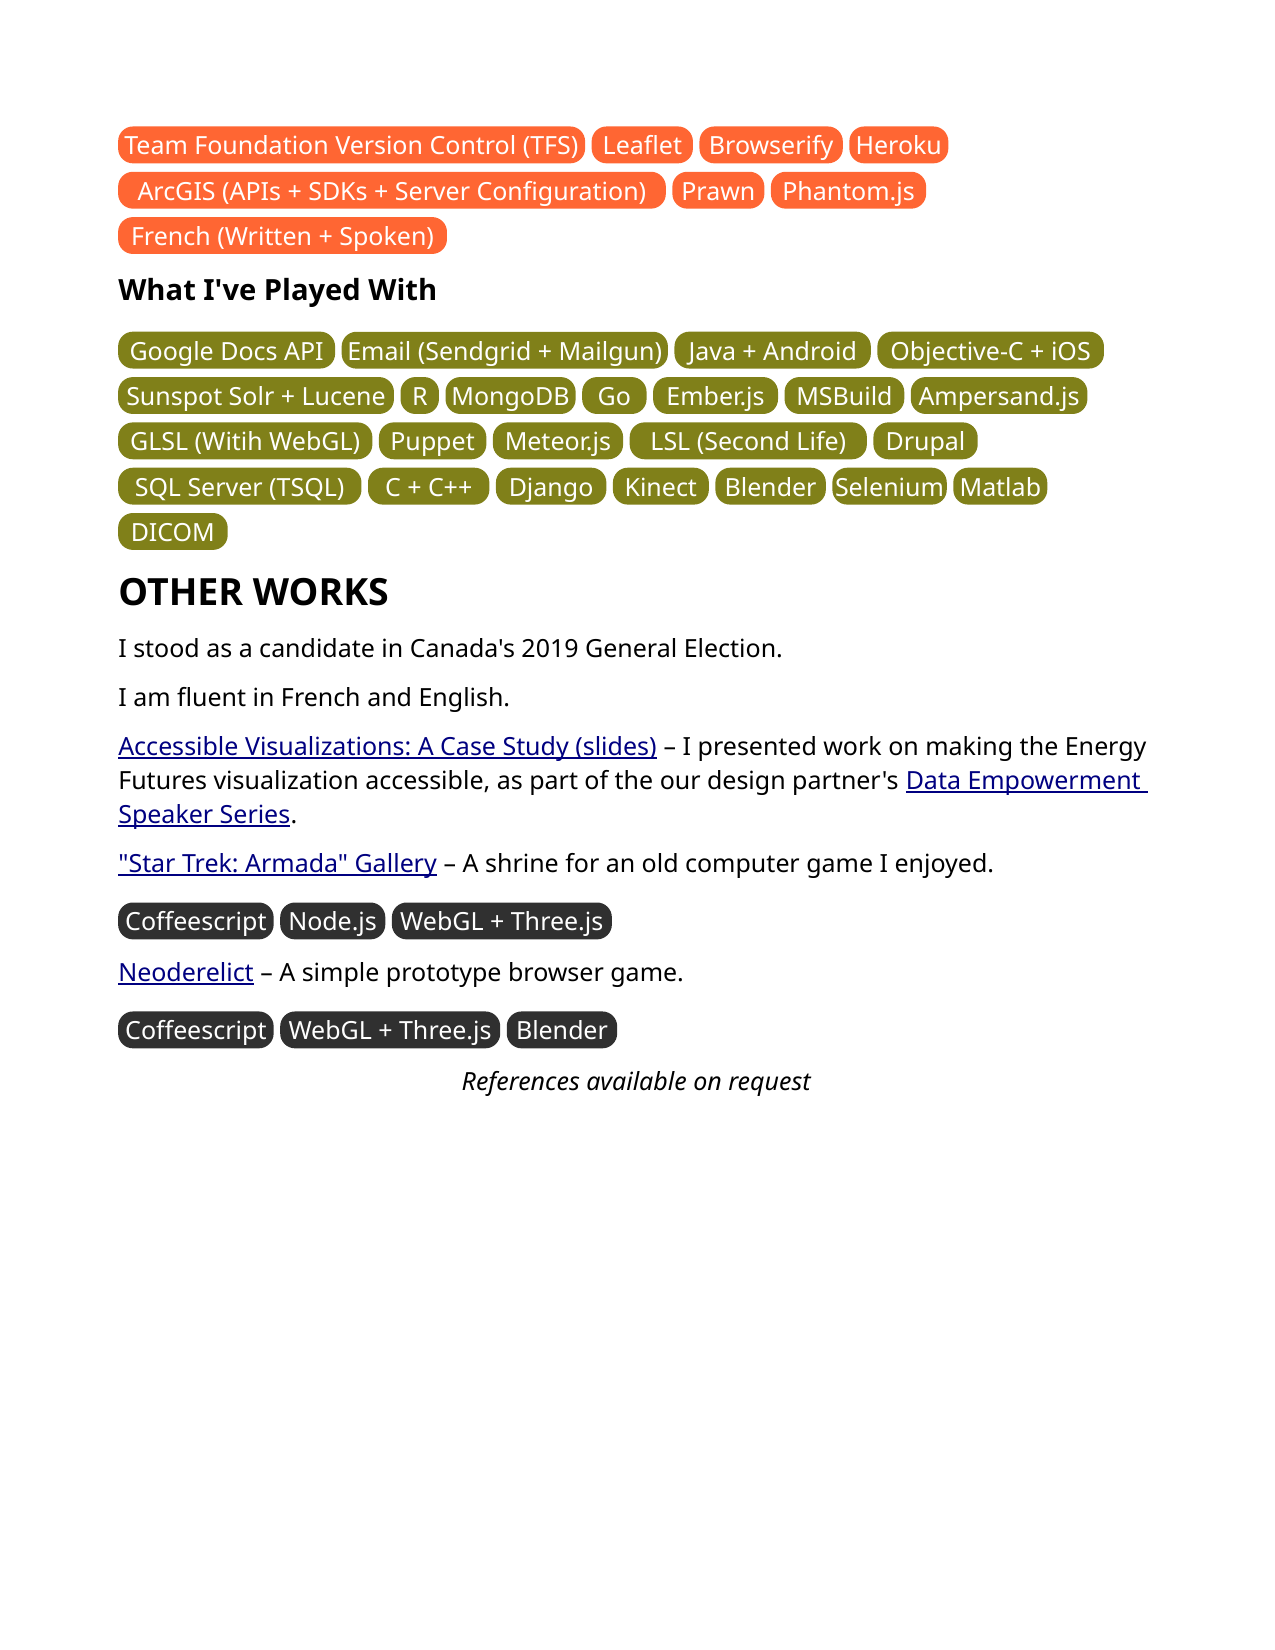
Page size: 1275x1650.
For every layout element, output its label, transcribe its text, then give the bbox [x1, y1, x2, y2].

subtitle OTHER WORKS [118, 565, 1157, 616]
text I am fluent in French and English. [118, 679, 1157, 713]
text Neoderelict – A simple prototype browser game. [118, 954, 1157, 988]
text I stood as a candidate in Canada's 2019 General Election. [118, 631, 1157, 665]
text References available on request [118, 1063, 1157, 1097]
text Accessible Visualizations: A Case Study (slides) – I presented work on making the Energy Futures visualization accessible, as part of the our design partner's Data Empowerment Speaker Series. [118, 728, 1157, 831]
subtitle What I've Played With [118, 269, 1157, 308]
text "Star Trek: Armada" Gallery – A shrine for an old computer game I enjoyed. [118, 845, 1157, 879]
